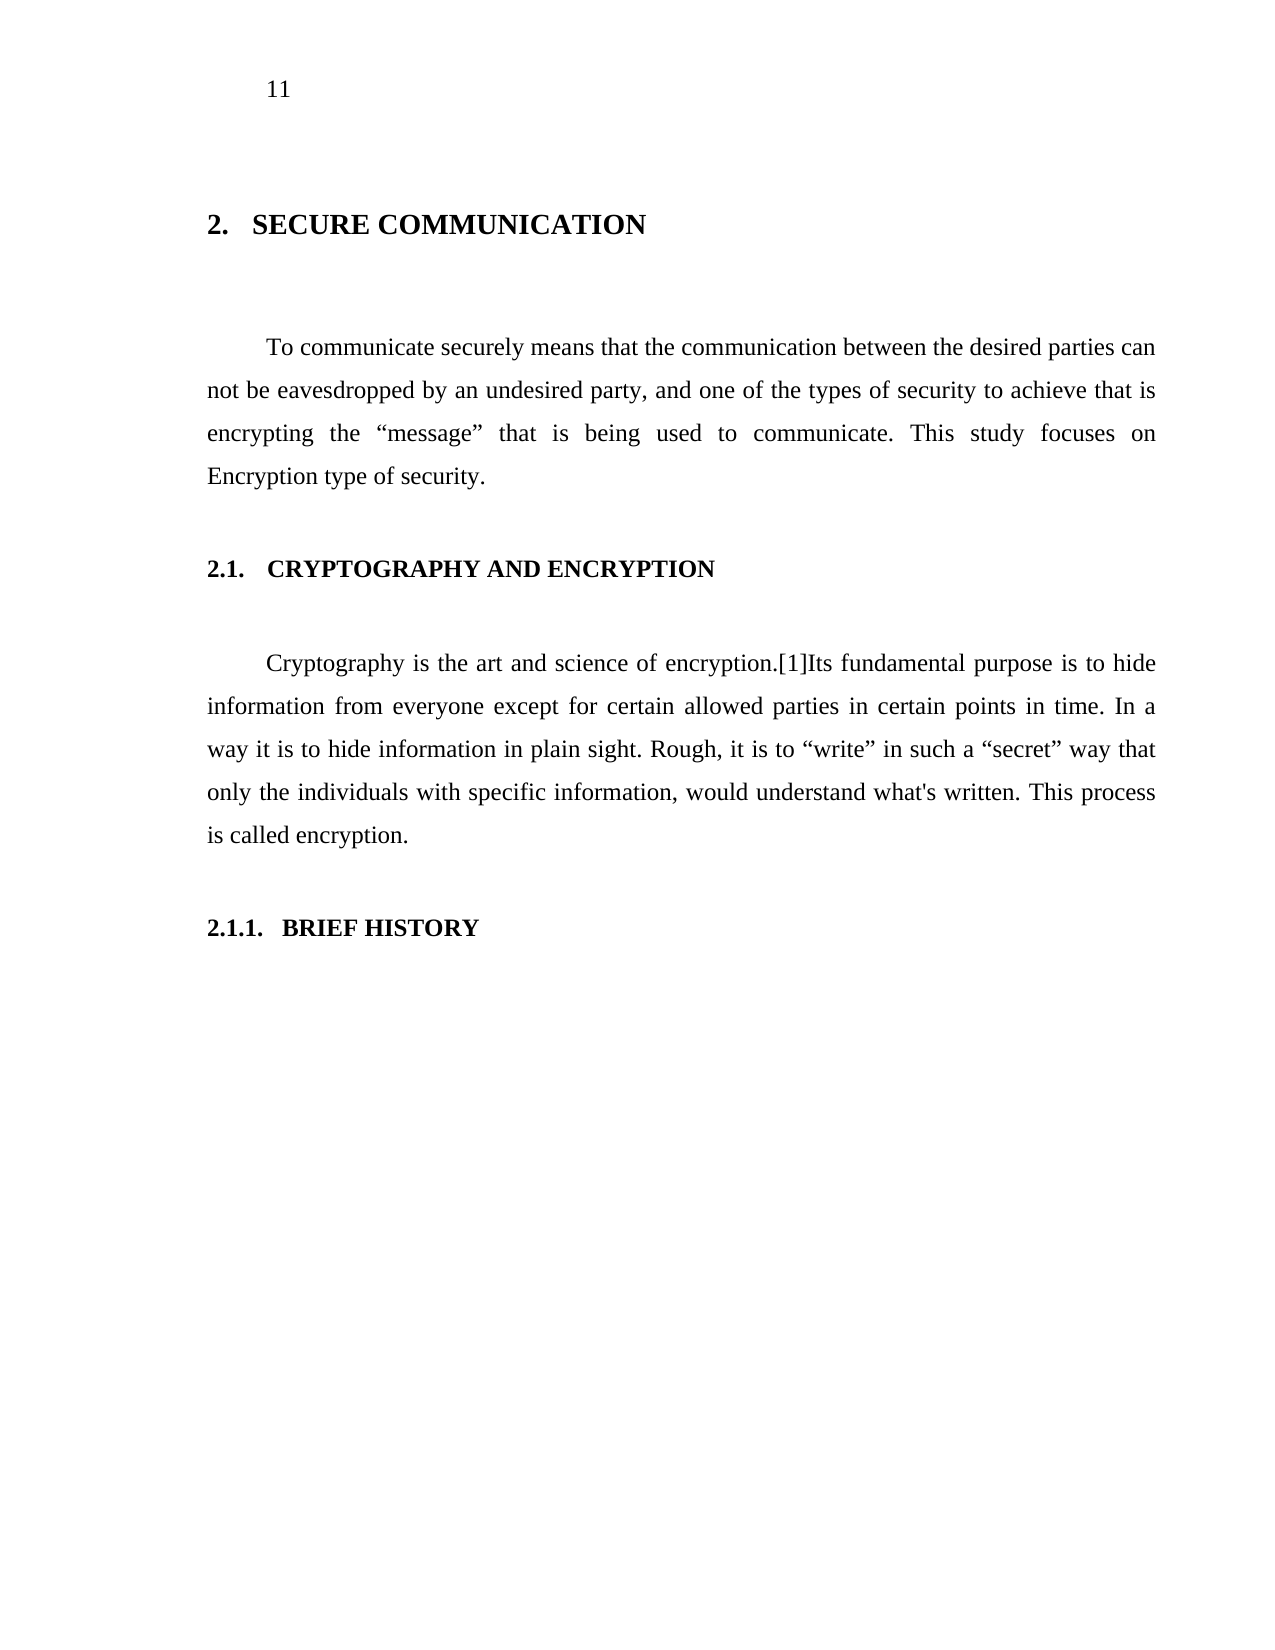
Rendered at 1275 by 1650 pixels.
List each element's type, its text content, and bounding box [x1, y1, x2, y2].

subtitle BRIEF HISTORY [207, 913, 1157, 942]
text Cryptography is the art and science of encryption.[1]Its fundamental purpose is to hide information from everyone except for certain allowed parties in certain points in time. In a way it is to hide information in plain sight. Rough, it is to “write” in such a “secret” way that only the individuals with specific information, would understand what's written. This process is called encryption. [207, 648, 1157, 849]
subtitle SECURE COMMUNICATION [207, 207, 1157, 240]
subtitle CRYPTOGRAPHY AND ENCRYPTION [207, 554, 1157, 583]
text To communicate securely means that the communication between the desired parties can not be eavesdropped by an undesired party, and one of the types of security to achieve that is encrypting the “message” that is being used to communicate. This study focuses on Encryption type of security. [207, 332, 1157, 490]
